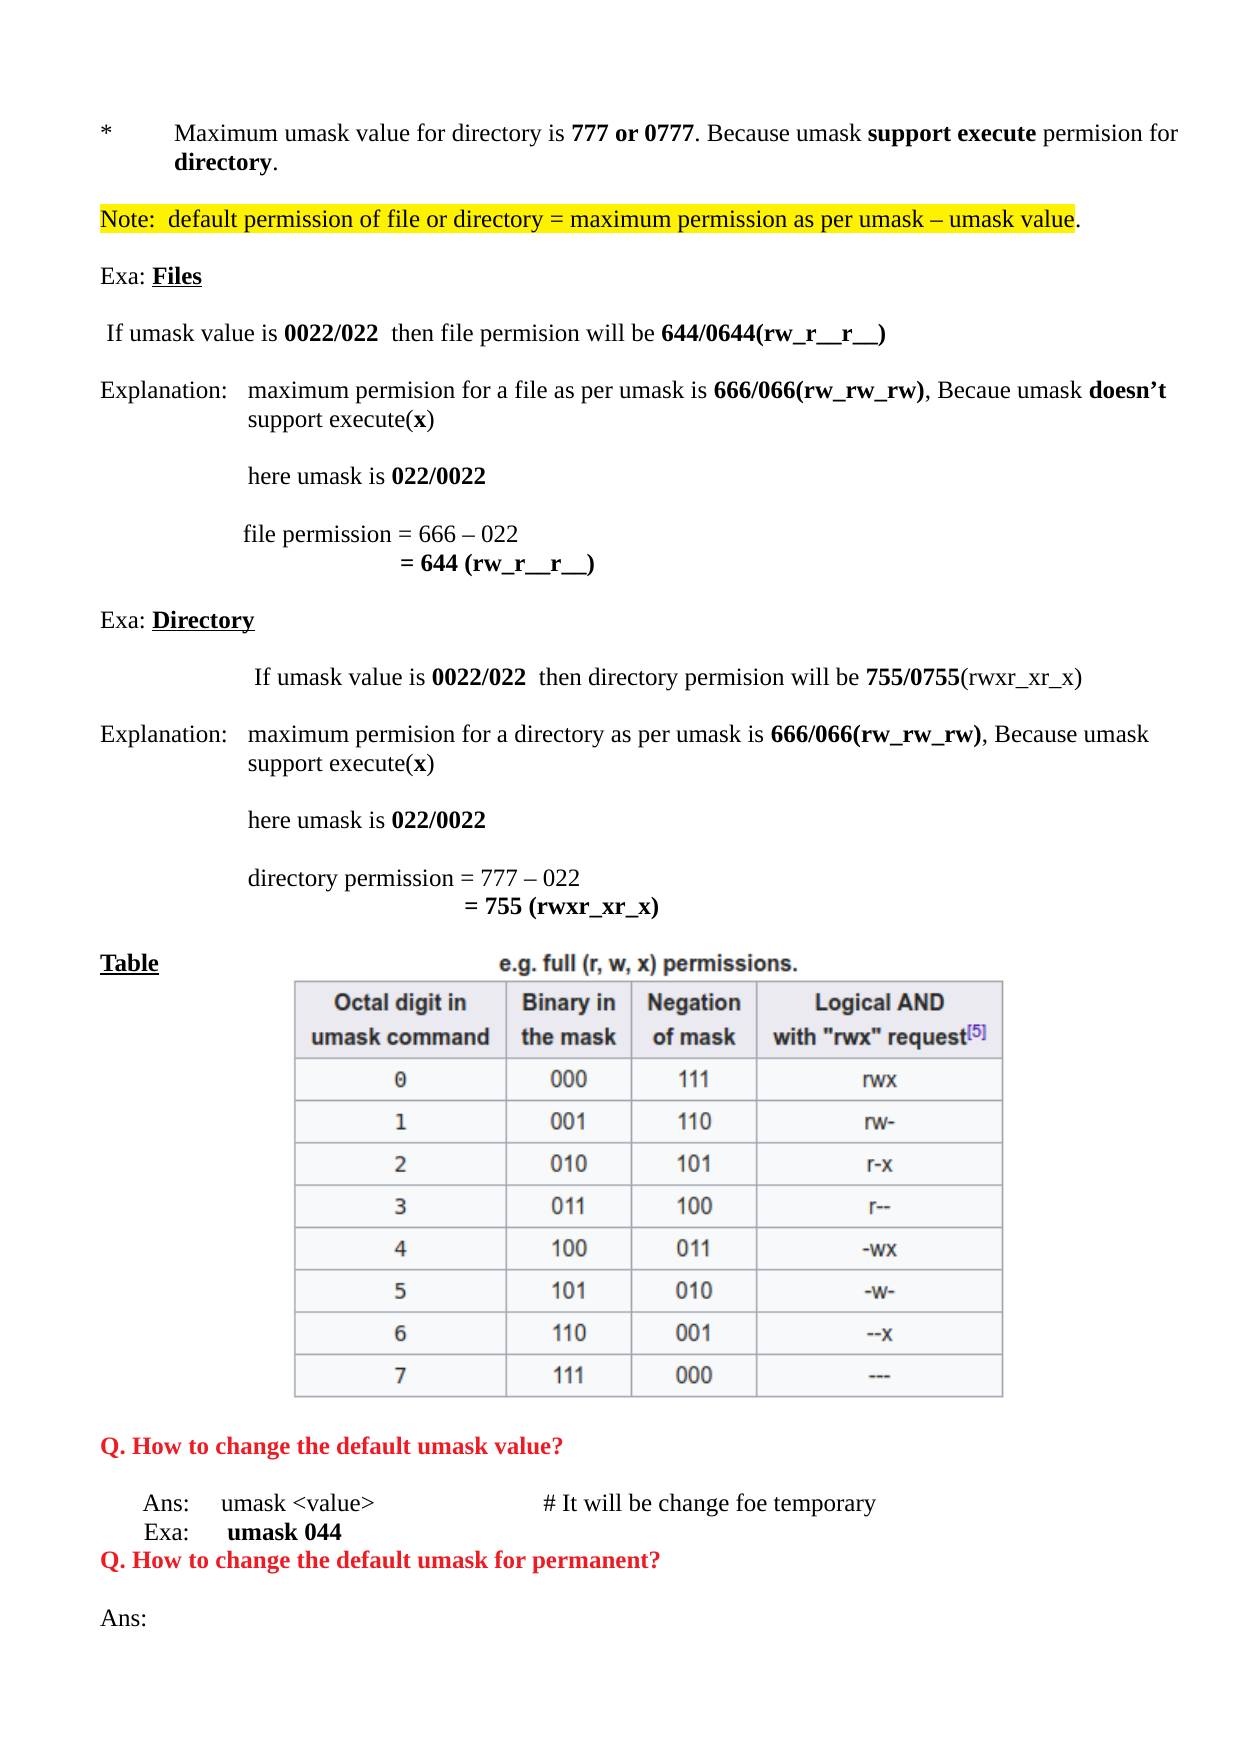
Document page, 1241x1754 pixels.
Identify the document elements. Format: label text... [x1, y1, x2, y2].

text Explanation: maximum permision for a file as per umask is 666/066(rw_rw_rw), Becaue umask doesn’t support execute(x) [100, 375, 1198, 433]
text Ans: umask <value> # It will be change foe temporary [100, 1488, 1198, 1517]
text = 755 (rwxr_xr_x) [100, 891, 1198, 920]
text Note: default permission of file or directory = maximum permission as per umask – umask value. [100, 204, 1198, 233]
text Q. How to change the default umask value? [100, 1431, 1198, 1460]
text Exa: umask 044 [100, 1517, 1198, 1546]
text file permission = 666 – 022 [100, 519, 1198, 548]
text Explanation: maximum permision for a directory as per umask is 666/066(rw_rw_rw), Because umask [100, 719, 1198, 748]
text If umask value is 0022/022 then directory permision will be 755/0755(rwxr_xr_x) [100, 662, 1198, 691]
text support execute(x) [100, 748, 1198, 776]
picture [286, 948, 1013, 1404]
text Q. How to change the default umask for permanent? [100, 1546, 1198, 1574]
text directory permission = 777 – 022 [100, 863, 1198, 891]
text here umask is 022/0022 [100, 805, 1198, 834]
text If umask value is 0022/022 then file permision will be 644/0644(rw_r__r__) [100, 318, 1198, 347]
text Exa: Files [100, 261, 1198, 290]
text [1013, 948, 1198, 977]
text Exa: Directory [100, 605, 1198, 633]
text here umask is 022/0022 [100, 461, 1198, 490]
text * Maximum umask value for directory is 777 or 0777. Because umask support execute permision for directory. [100, 118, 1198, 176]
text Ans: [100, 1603, 1198, 1631]
text = 644 (rw_r__r__) [100, 548, 1198, 576]
text Table [100, 948, 286, 977]
